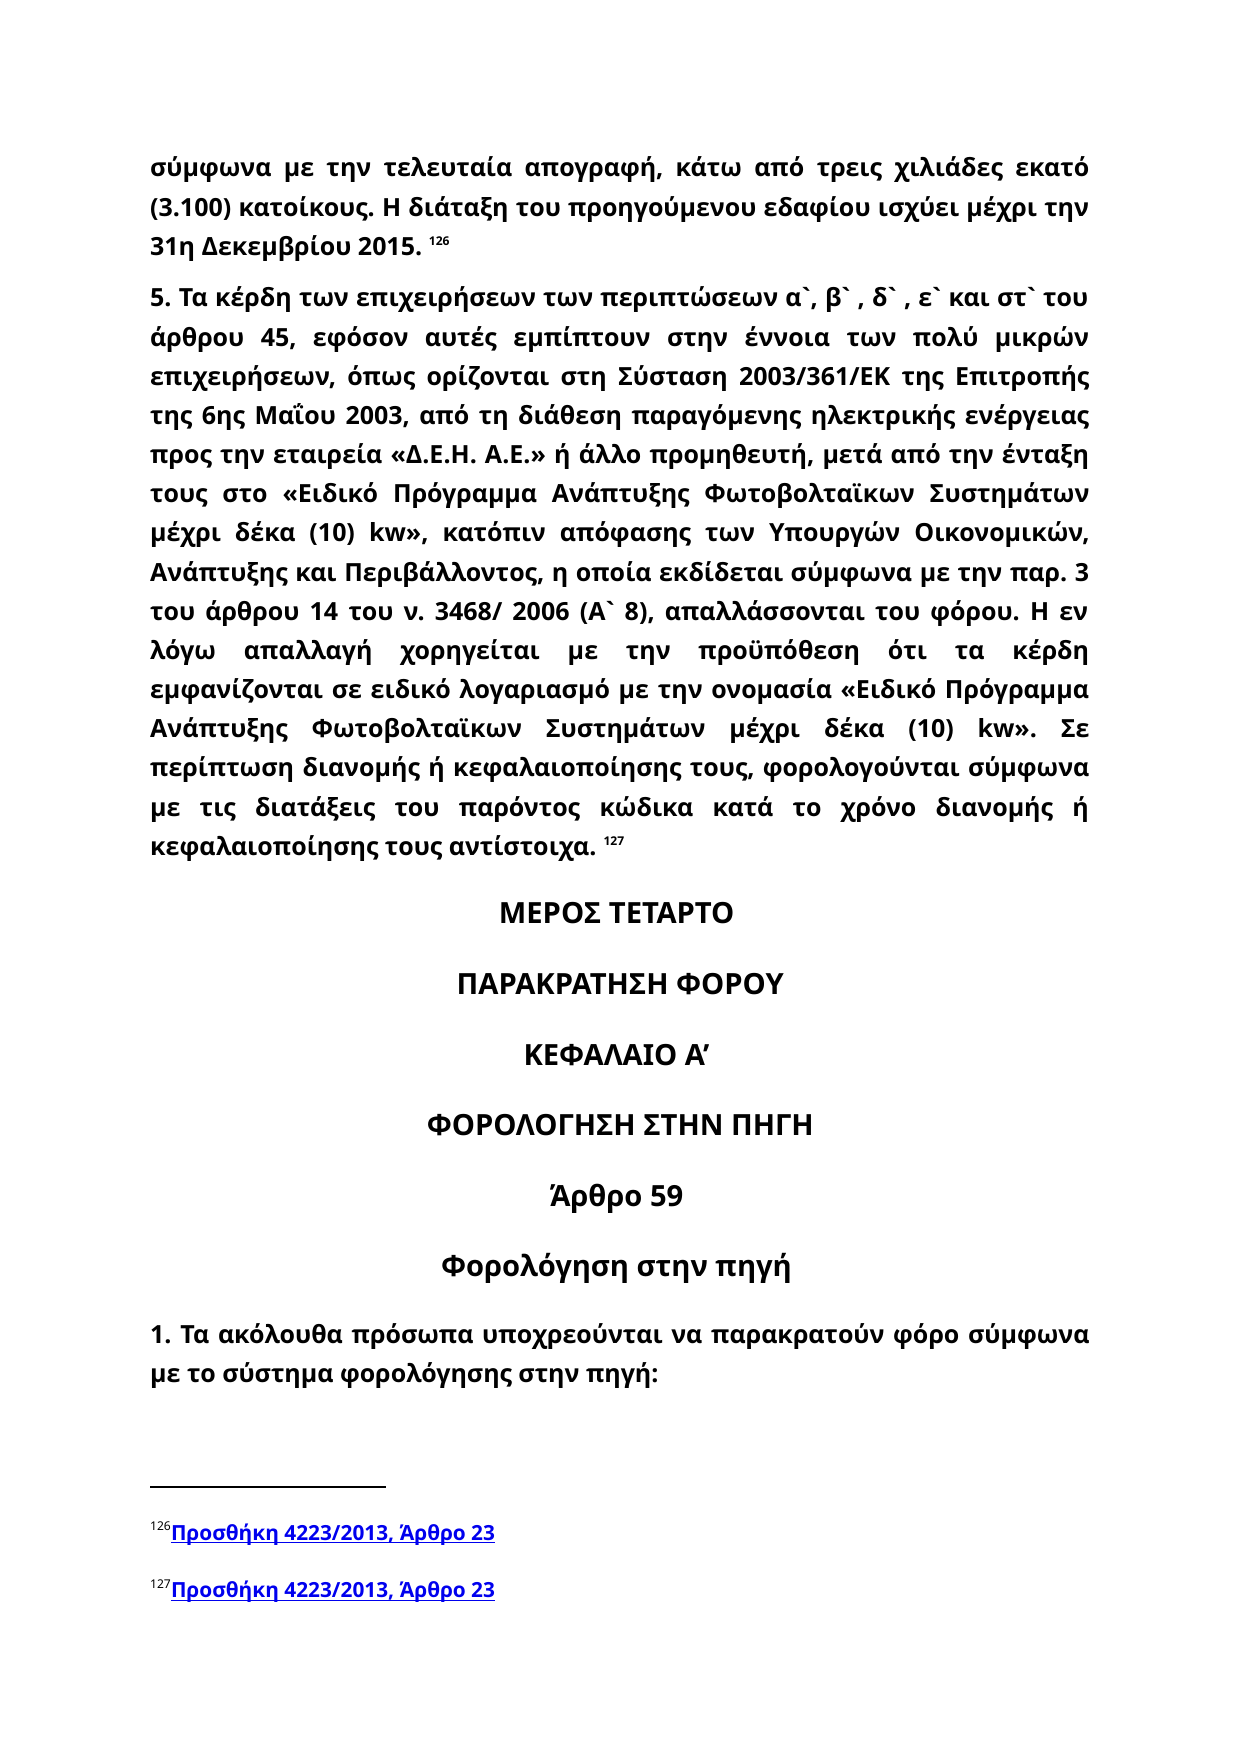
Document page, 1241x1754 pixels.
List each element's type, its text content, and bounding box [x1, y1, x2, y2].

subtitle Άρθρο 59 [150, 1175, 1090, 1215]
text σύμφωνα με την τελευταία απογραφή, κάτω από τρεις χιλιάδες εκατό (3.100) κατοίκους. Η διάταξη του προηγούμενου εδαφίου ισχύει μέχρι την 31η Δεκεμβρίου 2015. [150, 150, 1090, 262]
text 1. Τα ακόλουθα πρόσωπα υποχρεούνται να παρακρατούν φόρο σύμφωνα με το σύστημα φορολόγησης στην πηγή: [150, 1316, 1090, 1389]
text 5. Τα κέρδη των επιχειρήσεων των περιπτώσεων α`, β` , δ` , ε` και στ` του άρθρου 45, εφόσον αυτές εμπίπτουν στην έννοια των πολύ μικρών επιχειρήσεων, όπως ορίζονται στη Σύσταση 2003/361/ΕΚ της Επιτροπής της 6ης Μαΐου 2003, από τη διάθεση παραγόμενης ηλεκτρικής ενέργειας προς την εταιρεία «Δ.Ε.Η. Α.Ε.» ή άλλο προμηθευτή, μετά από την ένταξη τους στο «Ειδικό Πρόγραμμα Ανάπτυξης Φωτοβολταϊκων Συστημάτων μέχρι δέκα (10) kw», κατόπιν απόφασης των Υπουργών Οικονομικών, Ανάπτυξης και Περιβάλλοντος, η οποία εκδίδεται σύμφωνα με την παρ. 3 του άρθρου 14 του ν. 3468/ 2006 (Α` 8), απαλλάσσονται του φόρου. Η εν λόγω απαλλαγή χορηγείται με την προϋπόθεση ότι τα κέρδη εμφανίζονται σε ειδικό λογαριασμό με την ονομασία «Ειδικό Πρόγραμμα Ανάπτυξης Φωτοβολταϊκων Συστημάτων μέχρι δέκα (10) kw». Σε περίπτωση διανομής ή κεφαλαιοποίησης τους, φορολογούνται σύμφωνα με τις διατάξεις του παρόντος κώδικα κατά το χρόνο διανομής ή κεφαλαιοποίησης τους αντίστοιχα. [150, 280, 1090, 862]
subtitle Φορολόγηση στην πηγή [150, 1246, 1090, 1285]
subtitle ΚΕΦΑΛΑΙΟ Α’ [150, 1034, 1090, 1073]
subtitle ΠΑΡΑΚΡΑΤΗΣΗ ΦΟΡΟΥ [150, 963, 1090, 1003]
text Προσθήκη 4223/2013, Άρθρο 23 [150, 1518, 1090, 1546]
text Προσθήκη 4223/2013, Άρθρο 23 [150, 1576, 1090, 1604]
subtitle ΜΕΡΟΣ ΤΕΤΑΡΤΟ [150, 892, 1090, 932]
subtitle ΦΟΡΟΛΟΓΗΣΗ ΣΤΗΝ ΠΗΓΗ [150, 1104, 1090, 1144]
